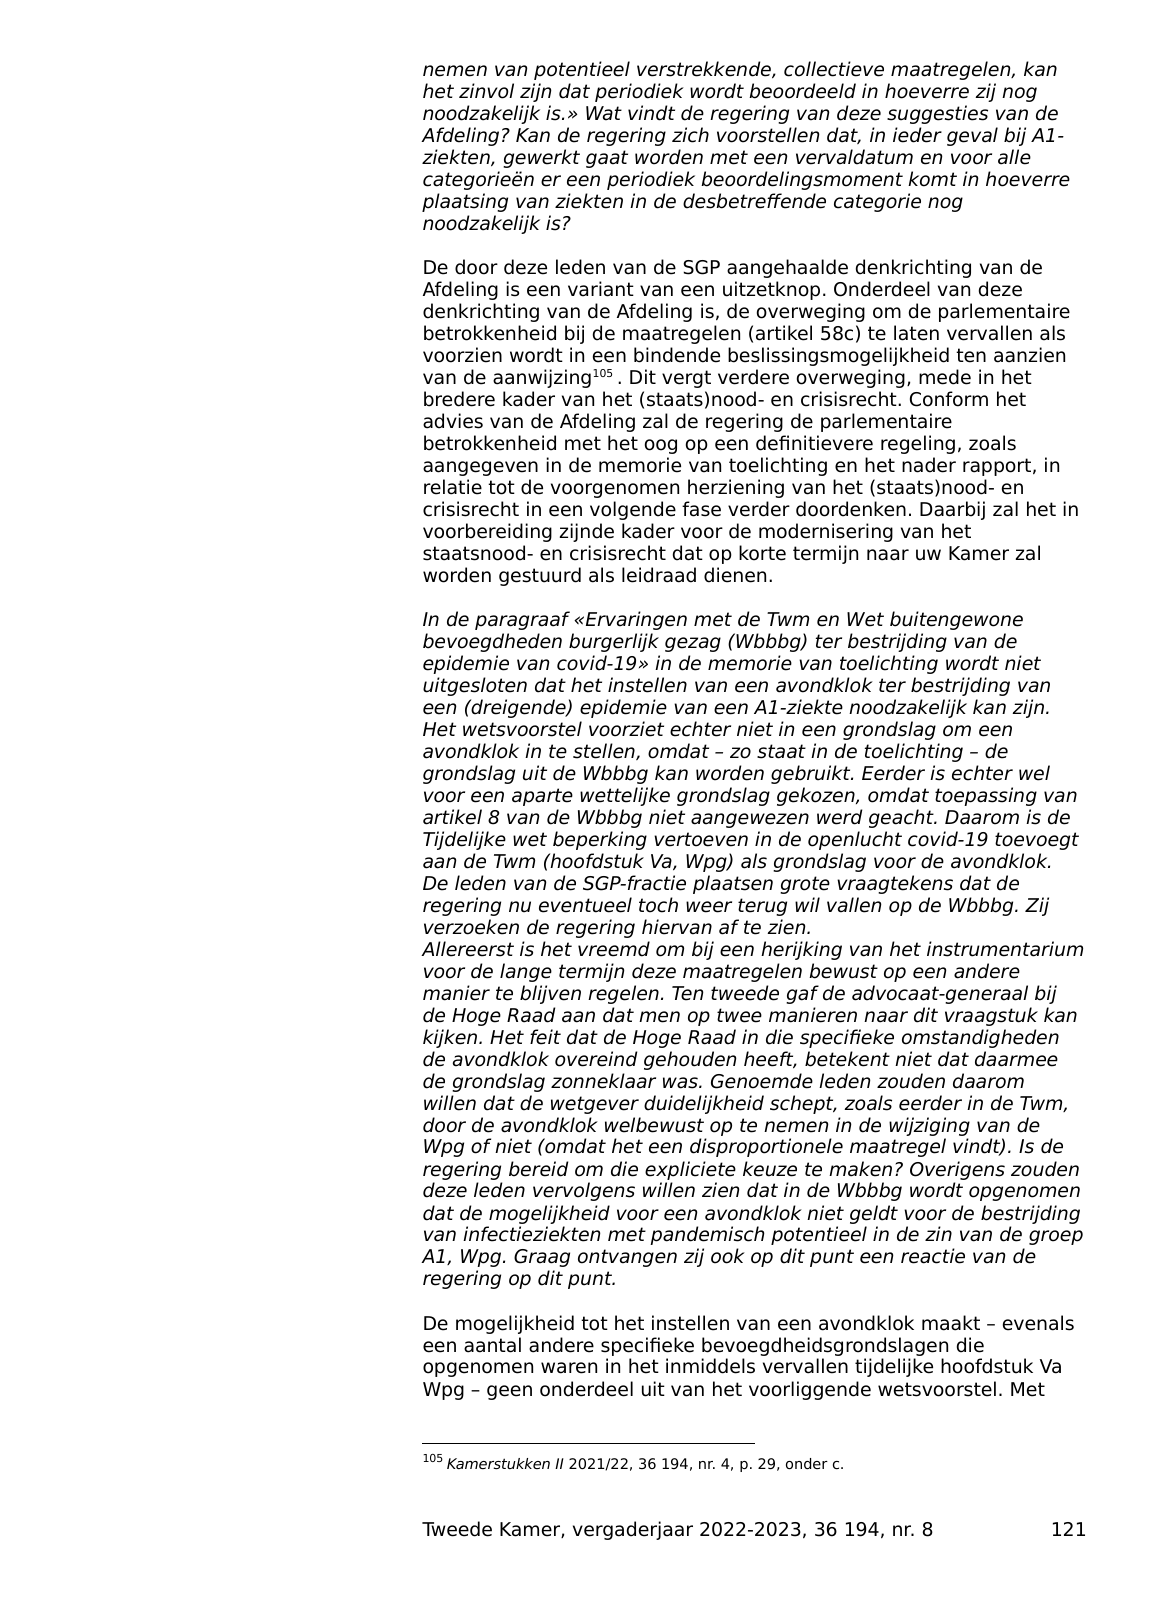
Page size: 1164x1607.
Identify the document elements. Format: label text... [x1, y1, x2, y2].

text De mogelijkheid tot het instellen van een avondklok maakt – evenals een aantal andere specifieke bevoegdheidsgrondslagen die opgenomen waren in het inmiddels vervallen tijdelijke hoofdstuk Va Wpg – geen onderdeel uit van het voorliggende wetsvoorstel. Met [422, 1312, 1087, 1400]
text nemen van potentieel verstrekkende, collectieve maatregelen, kan het zinvol zijn dat periodiek wordt beoordeeld in hoeverre zij nog noodzakelijk is.» Wat vindt de regering van deze suggesties van de Afdeling? Kan de regering zich voorstellen dat, in ieder geval bij A1-ziekten, gewerkt gaat worden met een vervaldatum en voor alle categorieën er een periodiek beoordelingsmoment komt in hoeverre plaatsing van ziekten in de desbetreffende categorie nog noodzakelijk is? [422, 59, 1087, 235]
text Allereerst is het vreemd om bij een herijking van het instrumentarium voor de lange termijn deze maatregelen bewust op een andere manier te blijven regelen. Ten tweede gaf de advocaat-generaal bij de Hoge Raad aan dat men op twee manieren naar dit vraagstuk kan kijken. Het feit dat de Hoge Raad in die specifieke omstandigheden de avondklok overeind gehouden heeft, betekent niet dat daarmee de grondslag zonneklaar was. Genoemde leden zouden daarom willen dat de wetgever duidelijkheid schept, zoals eerder in de Twm, door de avondklok welbewust op te nemen in de wijziging van de Wpg of niet (omdat het een disproportionele maatregel vindt). Is de regering bereid om die expliciete keuze te maken? Overigens zouden deze leden vervolgens willen zien dat in de Wbbbg wordt opgenomen dat de mogelijkheid voor een avondklok niet geldt voor de bestrijding van infectieziekten met pandemisch potentieel in de zin van de groep A1, Wpg. Graag ontvangen zij ook op dit punt een reactie van de regering op dit punt. [422, 939, 1087, 1290]
text De door deze leden van de SGP aangehaalde denkrichting van de Afdeling is een variant van een uitzetknop. Onderdeel van deze denkrichting van de Afdeling is, de overweging om de parlementaire betrokkenheid bij de maatregelen (artikel 58c) te laten vervallen als voorzien wordt in een bindende beslissingsmogelijkheid ten aanzien van de aanwijzing. Dit vergt verdere overweging, mede in het bredere kader van het (staats)nood- en crisisrecht. Conform het advies van de Afdeling zal de regering de parlementaire betrokkenheid met het oog op een definitievere regeling, zoals aangegeven in de memorie van toelichting en het nader rapport, in relatie tot de voorgenomen herziening van het (staats)nood- en crisisrecht in een volgende fase verder doordenken. Daarbij zal het in voorbereiding zijnde kader voor de modernisering van het staatsnood- en crisisrecht dat op korte termijn naar uw Kamer zal worden gestuurd als leidraad dienen. [422, 257, 1087, 587]
text Kamerstukken II 2021/22, 36 194, nr. 4, p. 29, onder c. [422, 1452, 1087, 1474]
text In de paragraaf «Ervaringen met de Twm en Wet buitengewone bevoegdheden burgerlijk gezag (Wbbbg) ter bestrijding van de epidemie van covid-19» in de memorie van toelichting wordt niet uitgesloten dat het instellen van een avondklok ter bestrijding van een (dreigende) epidemie van een A1-ziekte noodzakelijk kan zijn. Het wetsvoorstel voorziet echter niet in een grondslag om een avondklok in te stellen, omdat – zo staat in de toelichting – de grondslag uit de Wbbbg kan worden gebruikt. Eerder is echter wel voor een aparte wettelijke grondslag gekozen, omdat toepassing van artikel 8 van de Wbbbg niet aangewezen werd geacht. Daarom is de Tijdelijke wet beperking vertoeven in de openlucht covid-19 toevoegt aan de Twm (hoofdstuk Va, Wpg) als grondslag voor de avondklok. De leden van de SGP-fractie plaatsen grote vraagtekens dat de regering nu eventueel toch weer terug wil vallen op de Wbbbg. Zij verzoeken de regering hiervan af te zien. [422, 609, 1087, 939]
